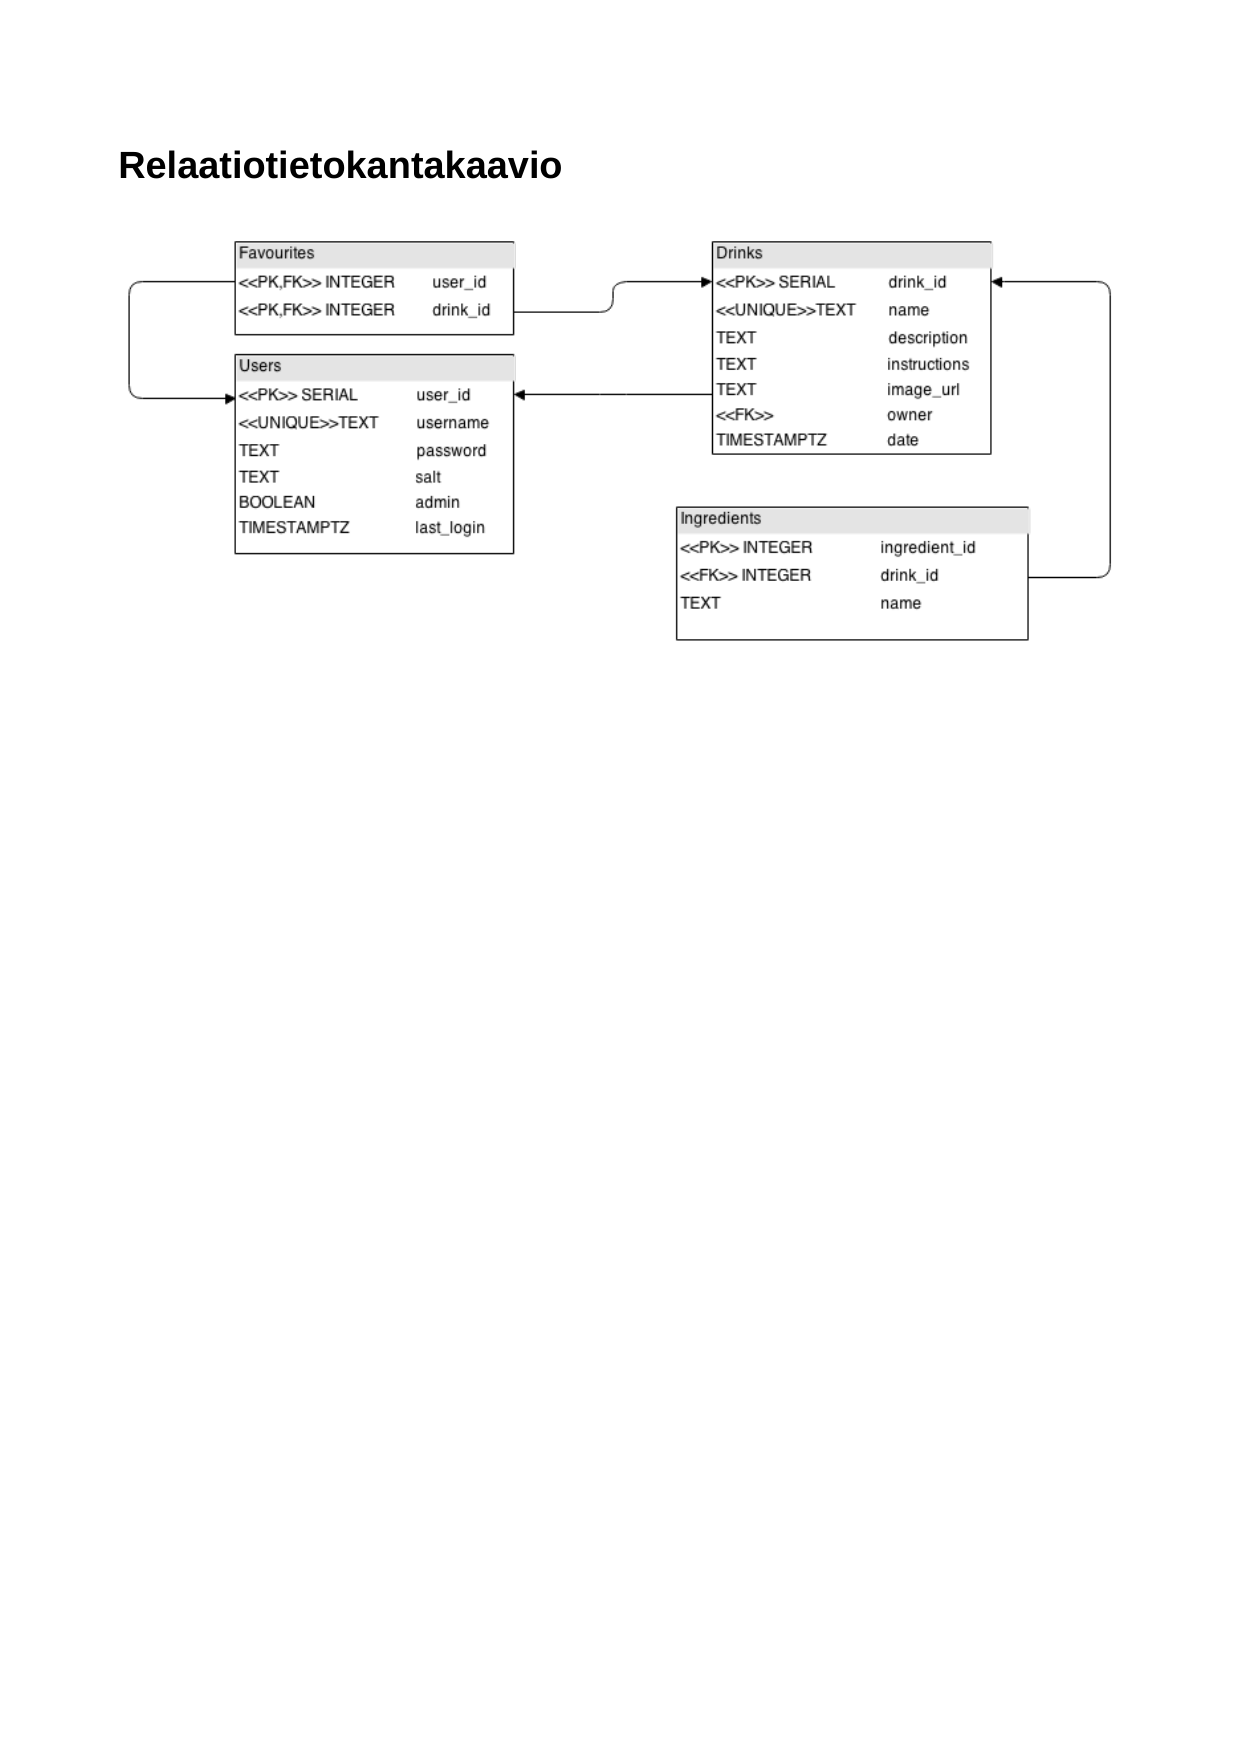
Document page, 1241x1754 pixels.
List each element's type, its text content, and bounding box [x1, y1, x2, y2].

picture [118, 240, 1123, 646]
subtitle Relaatiotietokantakaavio [118, 143, 1122, 187]
